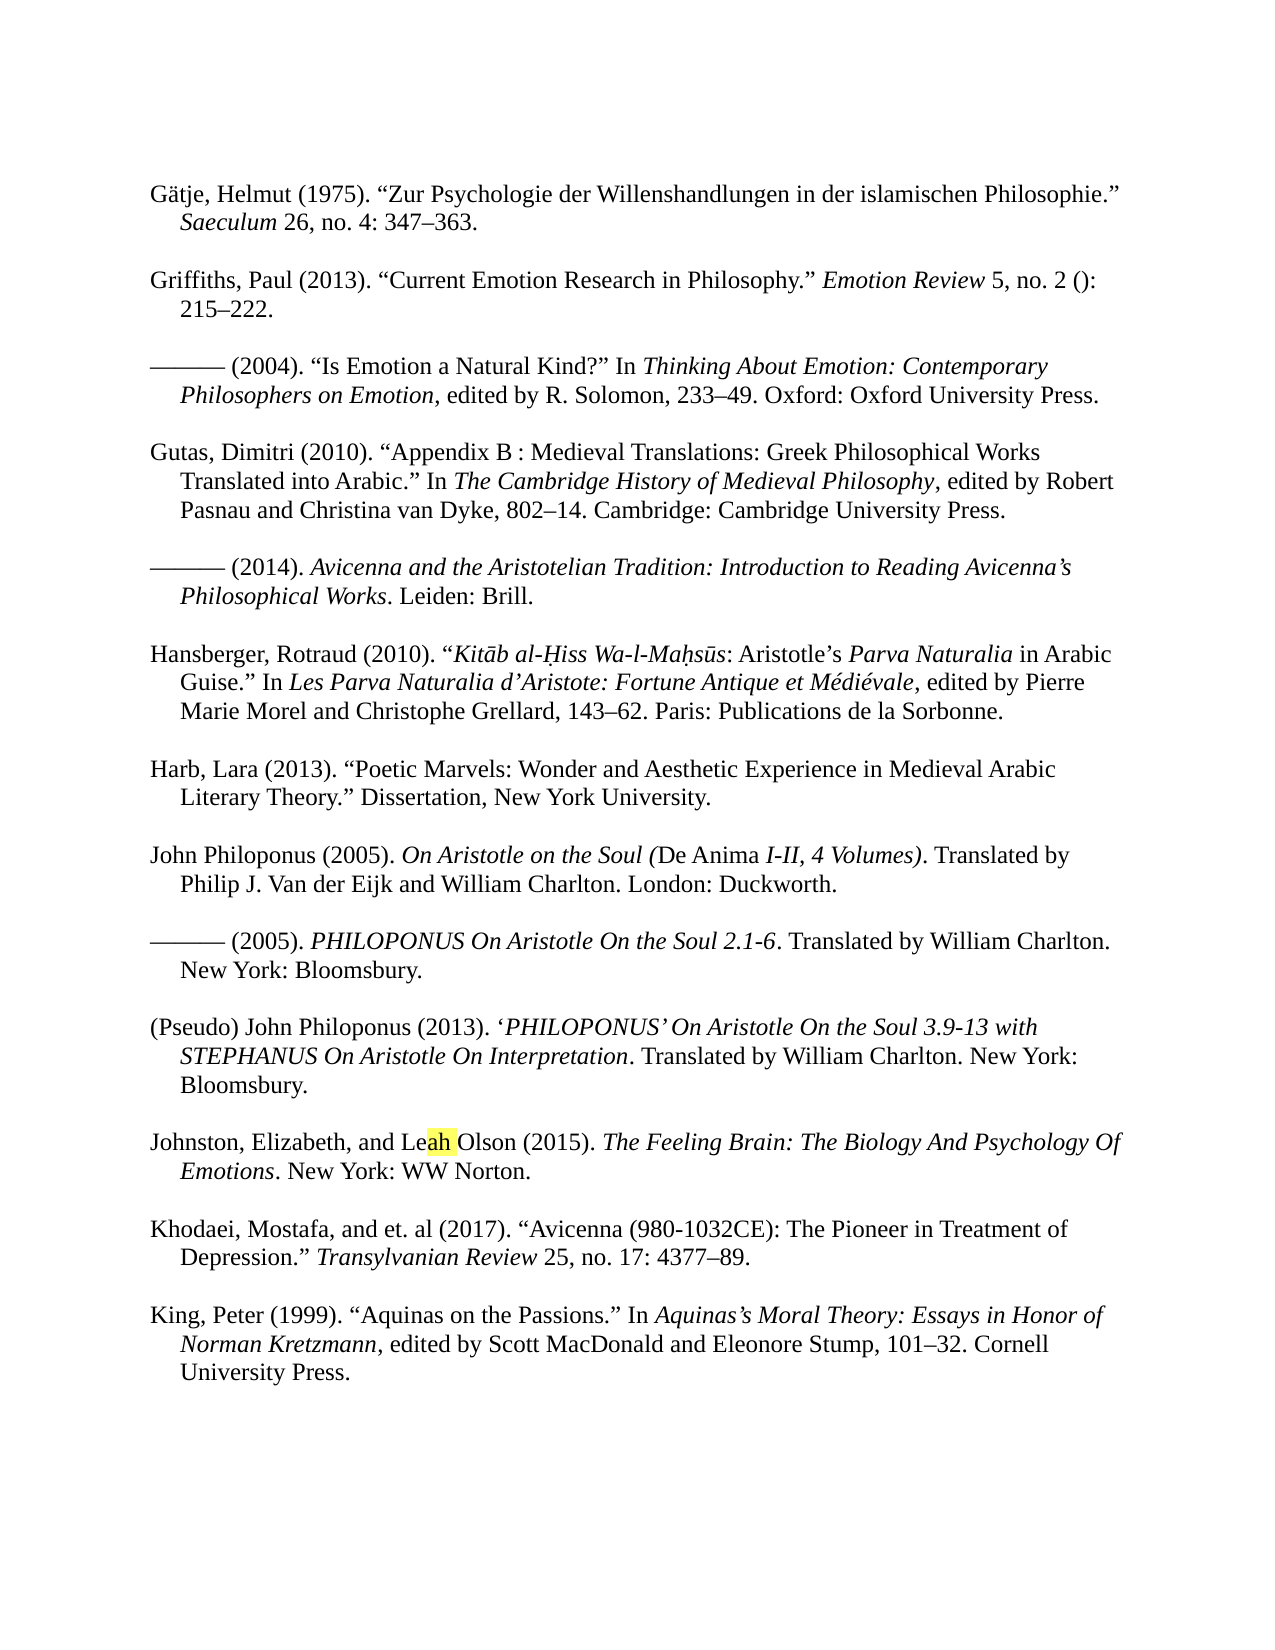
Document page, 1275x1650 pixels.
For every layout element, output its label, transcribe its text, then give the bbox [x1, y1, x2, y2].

text Griffiths, Paul (2013). “Current Emotion Research in Philosophy.” Emotion Review 5, no. 2 (): 215–222. [150, 265, 1125, 322]
text Gutas, Dimitri (2010). “Appendix B : Medieval Translations: Greek Philosophical Works Translated into Arabic.” In The Cambridge History of Medieval Philosophy, edited by Robert Pasnau and Christina van Dyke, 802–14. Cambridge: Cambridge University Press. [150, 437, 1125, 524]
text ——— (2014). Avicenna and the Aristotelian Tradition: Introduction to Reading Avicenna’s Philosophical Works. Leiden: Brill. [150, 552, 1125, 610]
text ——— (2005). PHILOPONUS On Aristotle On the Soul 2.1-6. Translated by William Charlton. New York: Bloomsbury. [150, 926, 1125, 984]
text Gätje, Helmut (1975). “Zur Psychologie der Willenshandlungen in der islamischen Philosophie.” Saeculum 26, no. 4: 347–363. [150, 179, 1125, 236]
text (Pseudo) John Philoponus (2013). ‘PHILOPONUS’ On Aristotle On the Soul 3.9-13 with STEPHANUS On Aristotle On Interpretation. Translated by William Charlton. New York: Bloomsbury. [150, 1012, 1125, 1099]
text John Philoponus (2005). On Aristotle on the Soul (De Anima I-II, 4 Volumes). Translated by Philip J. Van der Eijk and William Charlton. London: Duckworth. [150, 840, 1125, 897]
text Khodaei, Mostafa, and et. al (2017). “Avicenna (980-1032CE): The Pioneer in Treatment of Depression.” Transylvanian Review 25, no. 17: 4377–89. [150, 1214, 1125, 1271]
text Hansberger, Rotraud (2010). “Kitāb al-Ḥiss Wa-l-Maḥsūs: Aristotle’s Parva Naturalia in Arabic Guise.” In Les Parva Naturalia d’Aristote: Fortune Antique et Médiévale, edited by Pierre Marie Morel and Christophe Grellard, 143–62. Paris: Publications de la Sorbonne. [150, 639, 1125, 725]
text King, Peter (1999). “Aquinas on the Passions.” In Aquinas’s Moral Theory: Essays in Honor of Norman Kretzmann, edited by Scott MacDonald and Eleonore Stump, 101–32. Cornell University Press. [150, 1300, 1125, 1386]
text Harb, Lara (2013). “Poetic Marvels: Wonder and Aesthetic Experience in Medieval Arabic Literary Theory.” Dissertation, New York University. [150, 754, 1125, 811]
text ——— (2004). “Is Emotion a Natural Kind?” In Thinking About Emotion: Contemporary Philosophers on Emotion, edited by R. Solomon, 233–49. Oxford: Oxford University Press. [150, 351, 1125, 409]
text Johnston, Elizabeth, and Leah Olson (2015). The Feeling Brain: The Biology And Psychology Of Emotions. New York: WW Norton. [150, 1127, 1125, 1185]
